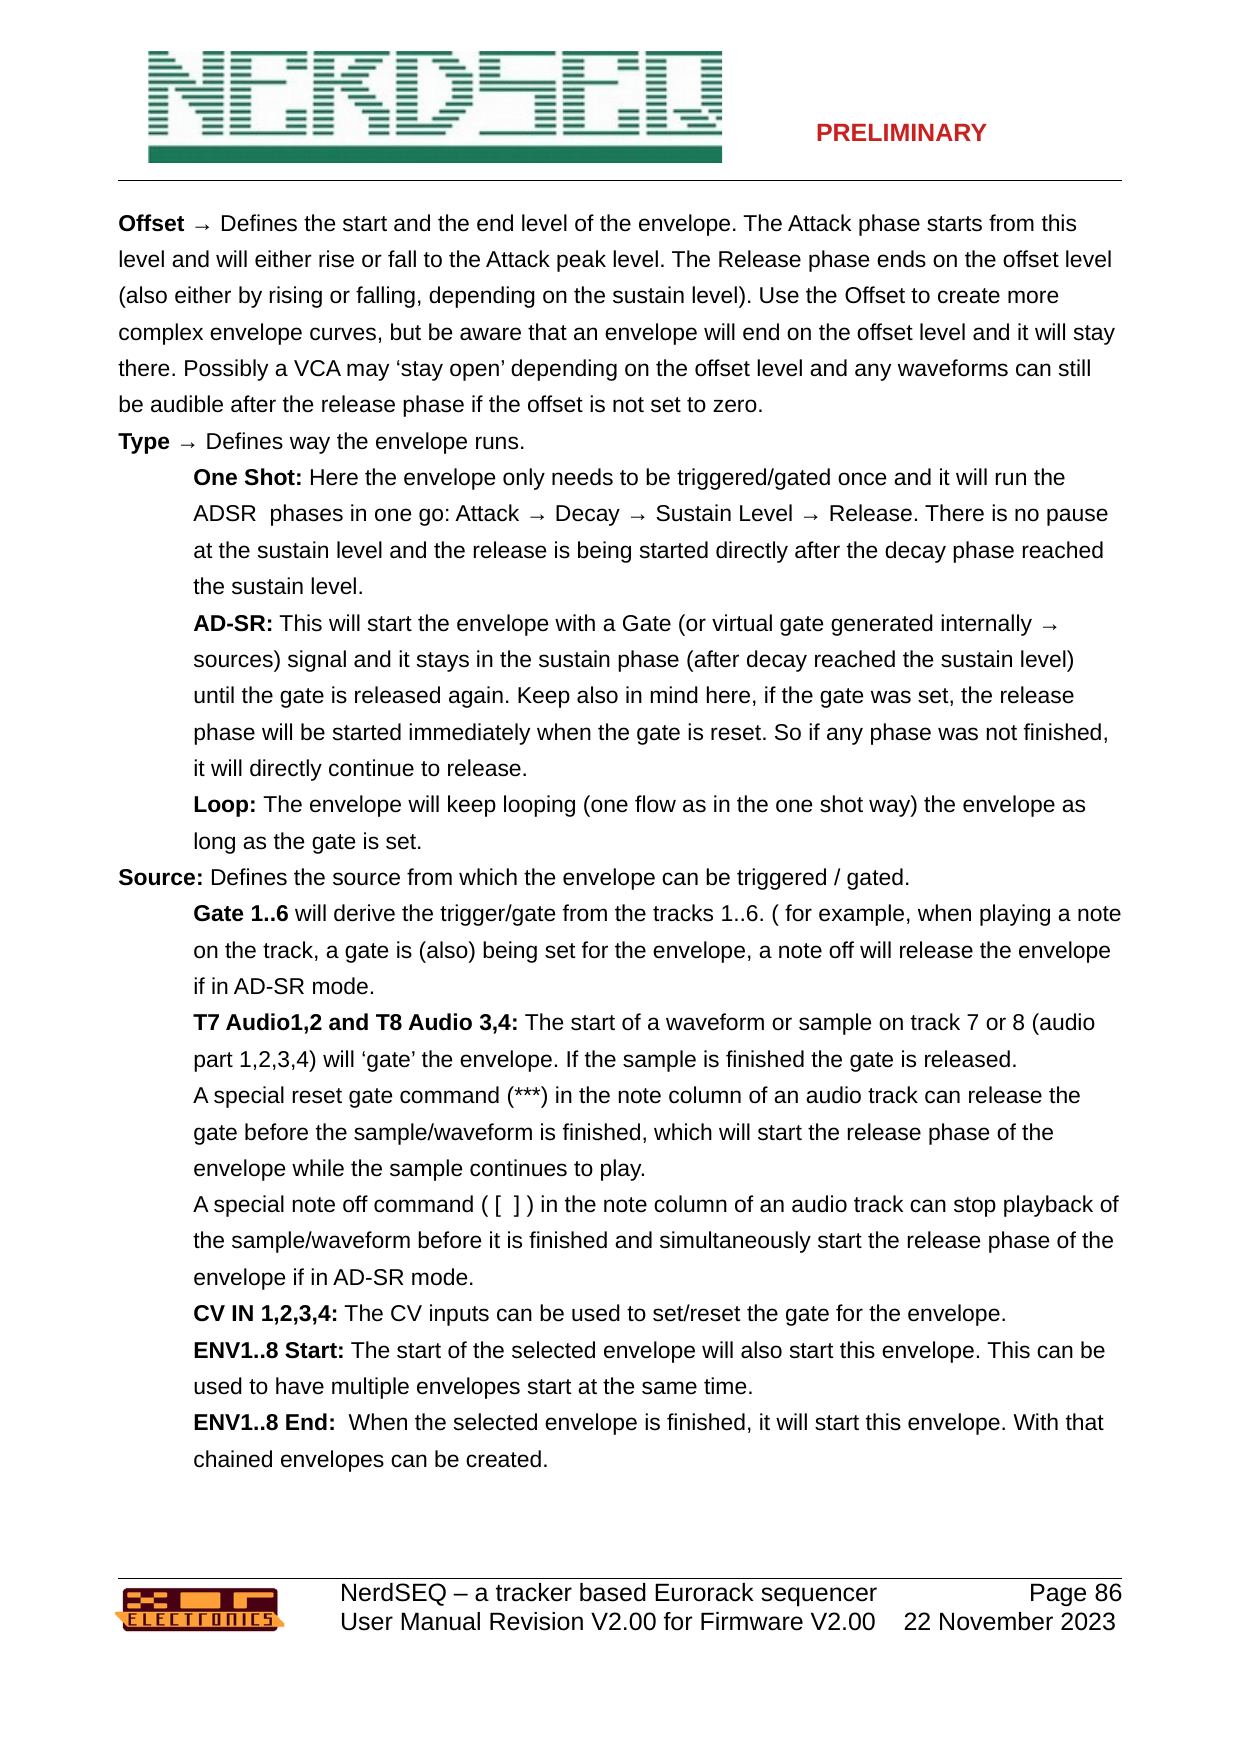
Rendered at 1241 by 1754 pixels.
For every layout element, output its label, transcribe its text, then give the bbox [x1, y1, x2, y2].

text One Shot: Here the envelope only needs to be triggered/gated once and it will run the ADSR phases in one go: Attack → Decay → Sustain Level → Release. There is no pause at the sustain level and the release is being started directly after the decay phase reached the sustain level. [193, 464, 1122, 599]
text Gate 1..6 will derive the trigger/gate from the tracks 1..6. ( for example, when playing a note on the track, a gate is (also) being set for the envelope, a note off will release the envelope if in AD-SR mode. [193, 900, 1122, 999]
text Source: Defines the source from which the envelope can be triggered / gated. [118, 864, 1122, 890]
text Type → Defines way the envelope runs. [118, 428, 1122, 454]
text Offset → Defines the start and the end level of the envelope. The Attack phase starts from this level and will either rise or fall to the Attack peak level. The Release phase ends on the offset level (also either by rising or falling, depending on the sustain level). Use the Offset to create more complex envelope curves, but be aware that an envelope will end on the offset level and it will stay there. Possibly a VCA may ‘stay open’ depending on the offset level and any waveforms can still be audible after the release phase if the offset is not set to zero. [118, 209, 1122, 418]
text A special note off command ( [ ] ) in the note column of an audio track can stop playback of the sample/waveform before it is finished and simultaneously start the release phase of the envelope if in AD-SR mode. [193, 1191, 1122, 1290]
text Loop: The envelope will keep looping (one flow as in the one shot way) the envelope as long as the gate is set. [193, 791, 1122, 854]
text ENV1..8 Start: The start of the selected envelope will also start this envelope. This can be used to have multiple envelopes start at the same time. [193, 1337, 1122, 1399]
text ENV1..8 End: When the selected envelope is finished, it will start this envelope. With that chained envelopes can be created. [193, 1409, 1122, 1472]
text T7 Audio1,2 and T8 Audio 3,4: The start of a waveform or sample on track 7 or 8 (audio part 1,2,3,4) will ‘gate’ the envelope. If the sample is finished the gate is released. [193, 1009, 1122, 1072]
text CV IN 1,2,3,4: The CV inputs can be used to set/reset the gate for the envelope. [193, 1300, 1122, 1327]
picture [115, 1584, 285, 1634]
text A special reset gate command (***) in the note column of an audio track can release the gate before the sample/waveform is finished, which will start the release phase of the envelope while the sample continues to play. [193, 1082, 1122, 1181]
text AD-SR: This will start the envelope with a Gate (or virtual gate generated internally → sources) signal and it stays in the sustain phase (after decay reached the sustain level) until the gate is released again. Keep also in mind here, if the gate was set, the release phase will be started immediately when the gate is reset. So if any phase was not finished, it will directly continue to release. [193, 609, 1122, 781]
picture [148, 51, 723, 163]
